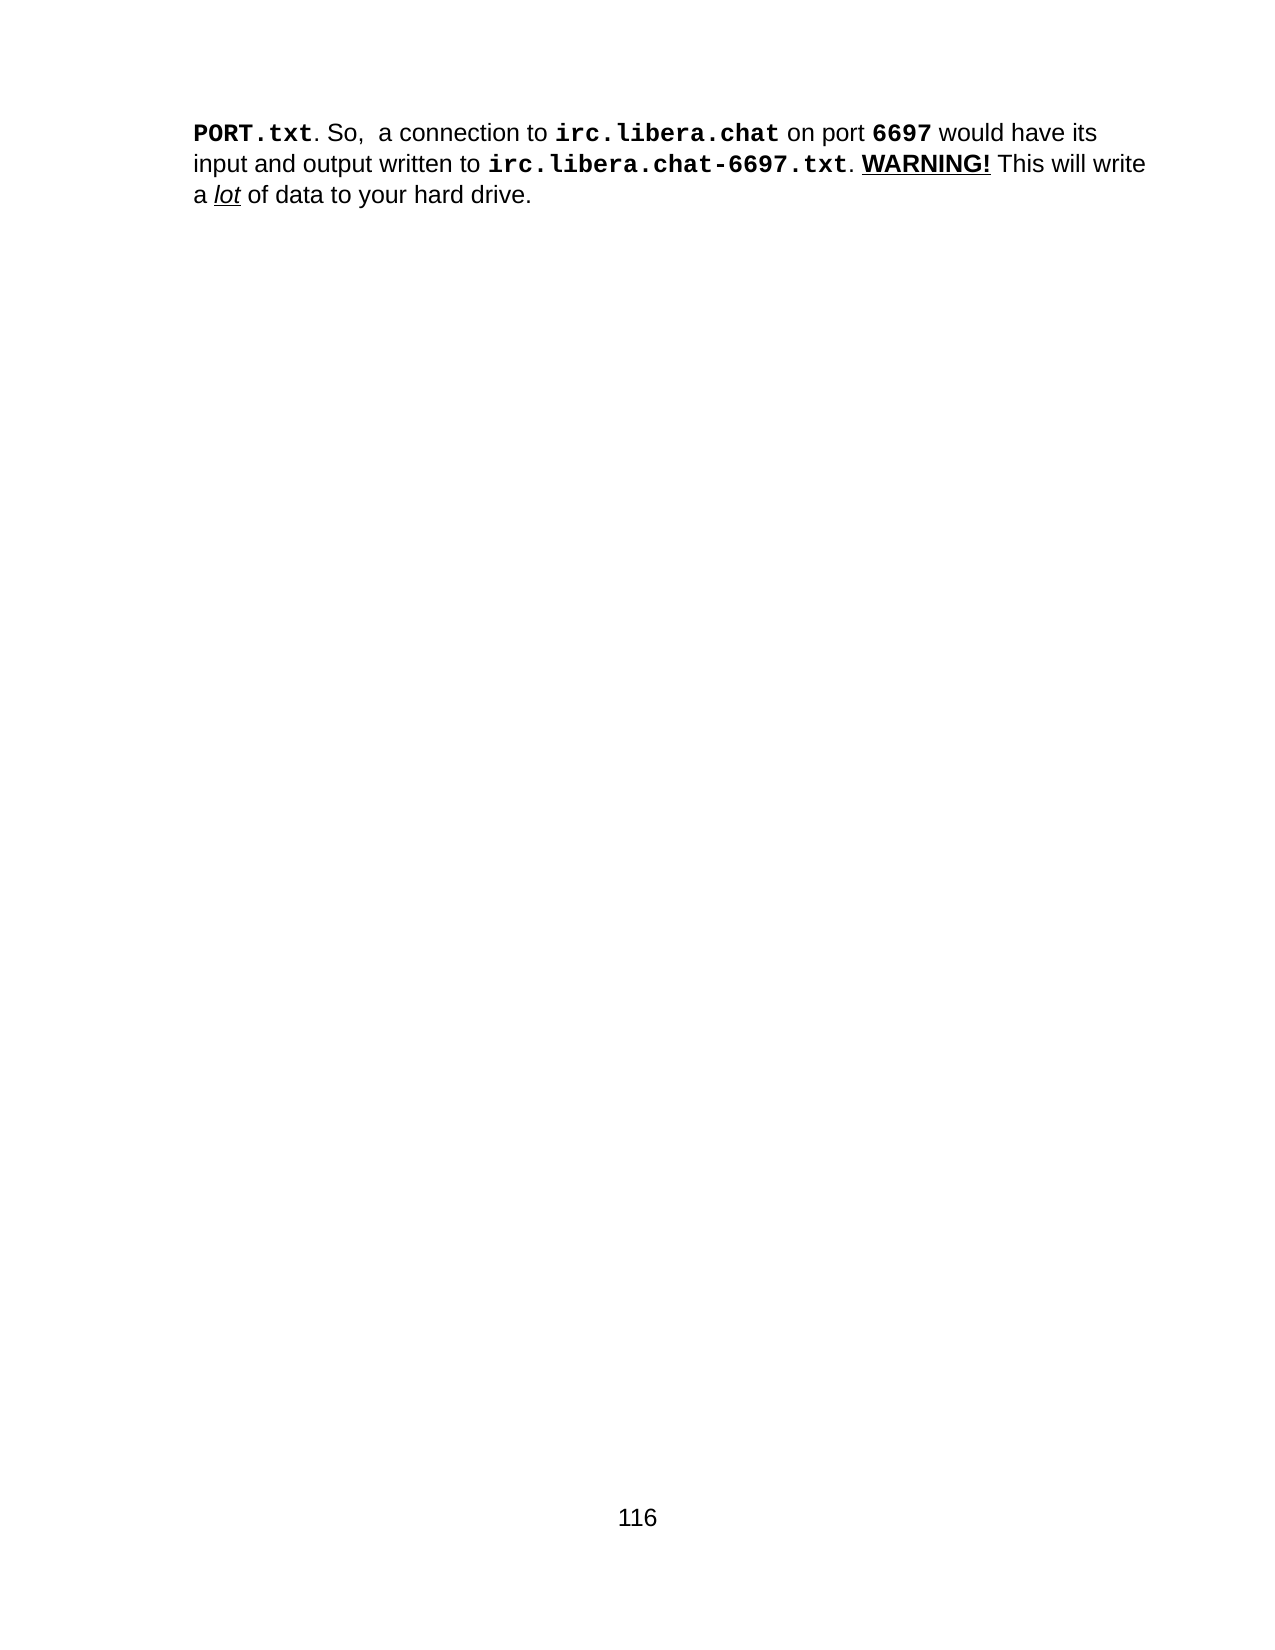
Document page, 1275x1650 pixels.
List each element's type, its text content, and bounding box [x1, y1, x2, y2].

list PORT.txt. So, a connection to irc.libera.chat on port 6697 would have its input and output written to irc.libera.chat-6697.txt. WARNING! This will write a lot of data to your hard drive. [156, 118, 1157, 209]
